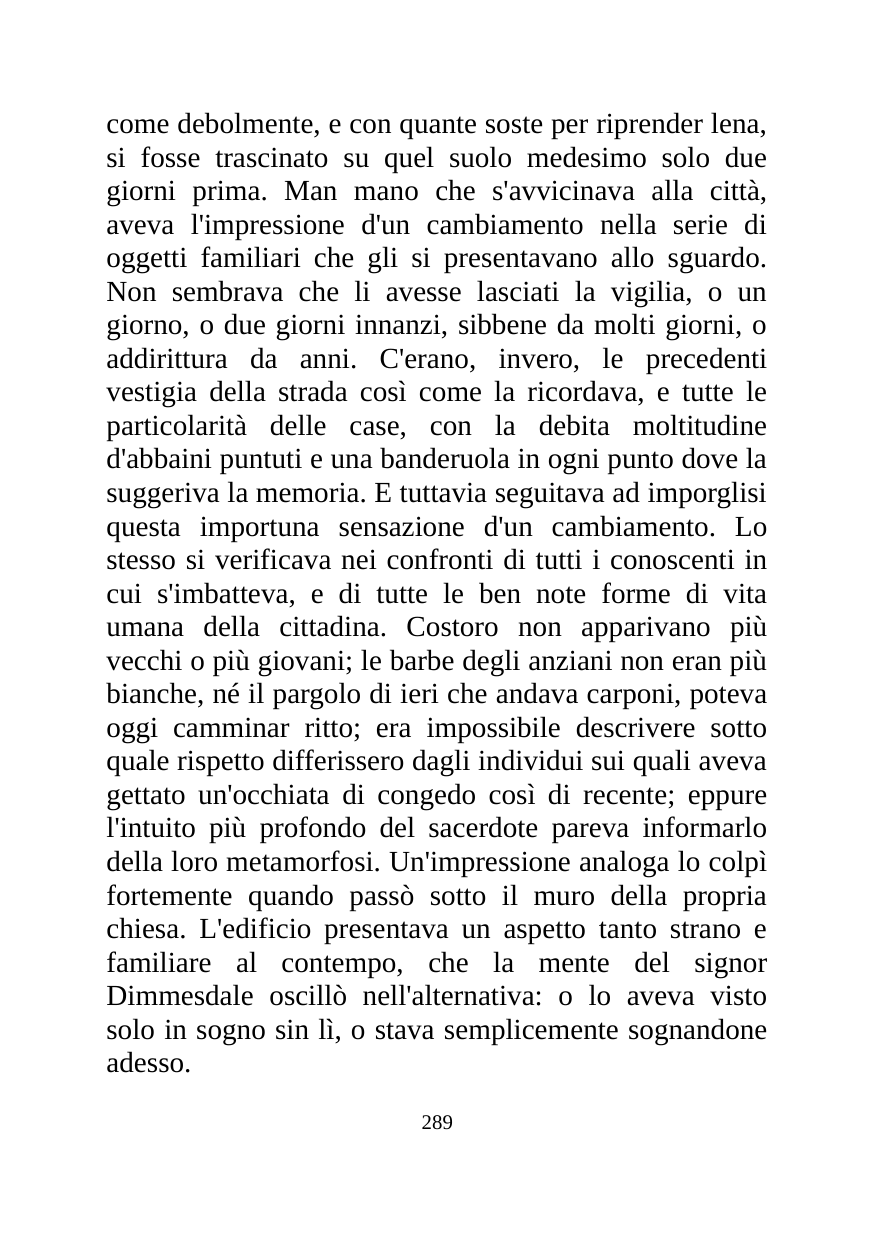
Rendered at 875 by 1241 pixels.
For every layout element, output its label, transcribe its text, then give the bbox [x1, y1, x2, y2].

text come debolmente, e con quante soste per riprender lena, si fosse trascinato su quel suolo medesimo solo due giorni prima. Man mano che s'avvicinava alla città, aveva l'impressione d'un cambiamento nella serie di oggetti familiari che gli si presentavano allo sguardo. Non sembrava che li avesse lasciati la vigilia, o un giorno, o due giorni innanzi, sibbene da molti giorni, o addirittura da anni. C'erano, invero, le precedenti vestigia della strada così come la ricordava, e tutte le particolarità delle case, con la debita moltitudine d'abbaini puntuti e una banderuola in ogni punto dove la suggeriva la memoria. E tuttavia seguitava ad imporglisi questa importuna sensazione d'un cambiamento. Lo stesso si verificava nei confronti di tutti i conoscenti in cui s'imbatteva, e di tutte le ben note forme di vita umana della cittadina. Costoro non apparivano più vecchi o più giovani; le barbe degli anziani non eran più bianche, né il pargolo di ieri che andava carponi, poteva oggi camminar ritto; era impossibile descrivere sotto quale rispetto differissero dagli individui sui quali aveva gettato un'occhiata di congedo così di recente; eppure l'intuito più profondo del sacerdote pareva informarlo della loro metamorfosi. Un'impressione analoga lo colpì fortemente quando passò sotto il muro della propria chiesa. L'edificio presentava un aspetto tanto strano e familiare al contempo, che la mente del signor Dimmesdale oscillò nell'alternativa: o lo aveva visto solo in sogno sin lì, o stava semplicemente sognandone adesso. [106, 106, 768, 1079]
